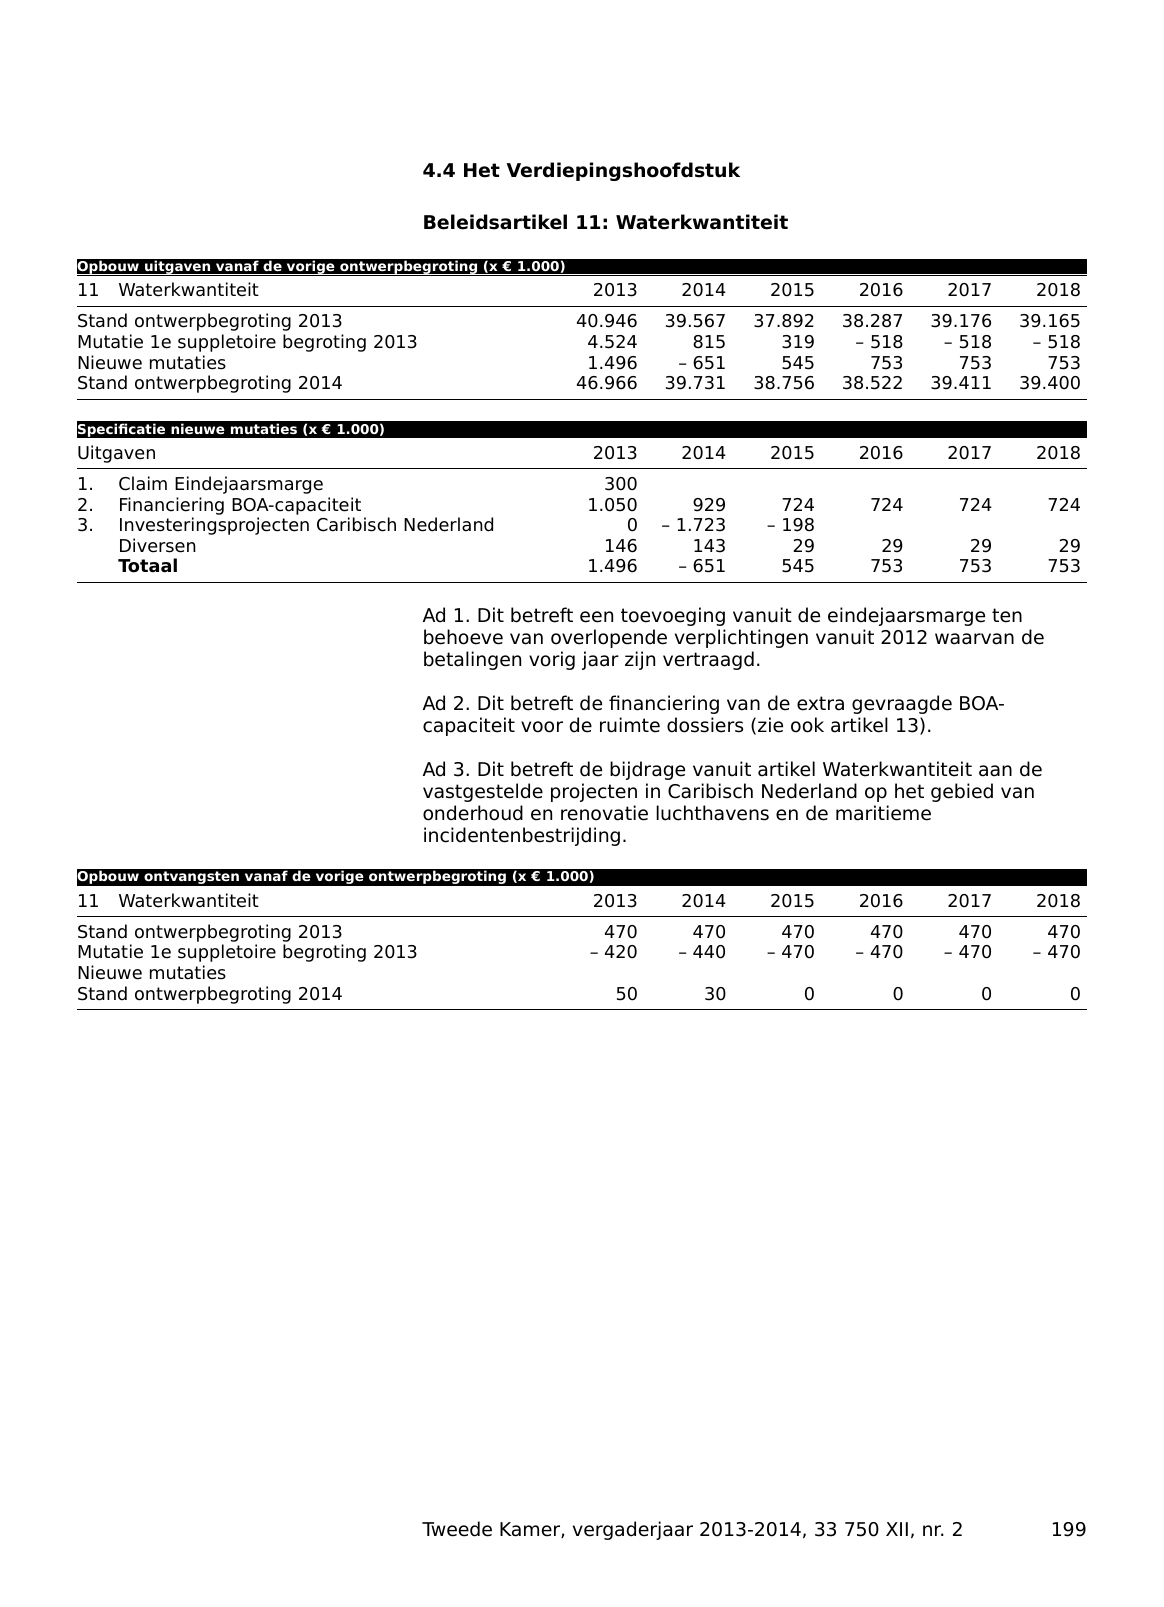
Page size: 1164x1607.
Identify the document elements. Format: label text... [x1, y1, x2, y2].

table_cell [821, 469, 909, 494]
table_cell 0 [909, 984, 998, 1009]
table_header Opbouw ontvangsten vanaf de vorige ontwerpbegroting (x € 1.000) [77, 869, 1087, 885]
table_cell 929 [644, 495, 732, 515]
subtitle 4.4 Het Verdiepingshoofdstuk [422, 160, 1087, 182]
table_cell [909, 469, 998, 494]
table_cell 2013 [555, 886, 644, 916]
table_cell 2014 [644, 886, 732, 916]
text Ad 2. Dit betreft de financiering van de extra gevraagde BOA-capaciteit voor de ruimte dossiers (zie ook artikel 13). [422, 693, 1087, 737]
table_cell 39.400 [998, 373, 1087, 398]
table_cell Financiering BOA-capaciteit [112, 495, 555, 515]
table_cell 724 [998, 495, 1087, 515]
table_cell 2015 [732, 276, 821, 306]
table_cell Stand ontwerpbegroting 2014 [77, 373, 555, 398]
table_cell 2015 [732, 886, 821, 916]
table_cell 470 [909, 917, 998, 942]
table_cell 2013 [555, 276, 644, 306]
table_cell 2018 [998, 276, 1087, 306]
table_cell 0 [998, 984, 1087, 1009]
table_cell [909, 515, 998, 536]
table_cell – 470 [909, 942, 998, 963]
table_cell 39.411 [909, 373, 998, 398]
table_cell 545 [732, 556, 821, 582]
table_cell 46.966 [555, 373, 644, 398]
table_cell 753 [909, 556, 998, 582]
table_cell 38.522 [821, 373, 909, 398]
table_cell [998, 963, 1087, 983]
table_cell 724 [821, 495, 909, 515]
table_cell Stand ontwerpbegroting 2013 [77, 917, 555, 942]
table_cell 319 [732, 332, 821, 353]
table_cell 753 [821, 353, 909, 373]
table_cell 0 [821, 984, 909, 1009]
table_cell – 1.723 [644, 515, 732, 536]
table_cell Diversen [112, 536, 555, 556]
table_cell 2018 [998, 438, 1087, 468]
table_cell 470 [998, 917, 1087, 942]
table_cell 39.567 [644, 307, 732, 332]
table_cell – 198 [732, 515, 821, 536]
table_cell 29 [821, 536, 909, 556]
table_cell 29 [909, 536, 998, 556]
table_cell [998, 469, 1087, 494]
table_cell Nieuwe mutaties [77, 353, 555, 373]
table_cell 38.756 [732, 373, 821, 398]
table_cell 2013 [555, 438, 644, 468]
table_cell – 651 [644, 556, 732, 582]
table_cell Uitgaven [77, 438, 555, 468]
table_cell 29 [998, 536, 1087, 556]
table_cell 2014 [644, 276, 732, 306]
table_header Opbouw uitgaven vanaf de vorige ontwerpbegroting (x € 1.000) [77, 259, 1087, 274]
table_cell 143 [644, 536, 732, 556]
table_cell 11 [77, 276, 112, 306]
table_cell – 651 [644, 353, 732, 373]
table_cell 11 [77, 886, 112, 916]
table_cell 470 [644, 917, 732, 942]
table_cell Waterkwantiteit [112, 886, 555, 916]
table_cell [77, 556, 112, 582]
table_cell 0 [555, 515, 644, 536]
table_cell [77, 536, 112, 556]
table_cell 753 [998, 353, 1087, 373]
table_cell Investeringsprojecten Caribisch Nederland [112, 515, 555, 536]
table_cell 815 [644, 332, 732, 353]
table_cell 2017 [909, 438, 998, 468]
table_cell 146 [555, 536, 644, 556]
table_cell 753 [909, 353, 998, 373]
table_cell 39.176 [909, 307, 998, 332]
table_cell 1.496 [555, 556, 644, 582]
table_header Specificatie nieuwe mutaties (x € 1.000) [77, 421, 1087, 437]
table_cell [909, 963, 998, 983]
table_cell 753 [821, 556, 909, 582]
table_cell 724 [909, 495, 998, 515]
table_cell 724 [732, 495, 821, 515]
table_cell – 470 [998, 942, 1087, 963]
table_cell – 518 [909, 332, 998, 353]
table_cell – 420 [555, 942, 644, 963]
table_cell 1.496 [555, 353, 644, 373]
table_cell 1. [77, 469, 112, 494]
table_cell [998, 515, 1087, 536]
table_cell [644, 963, 732, 983]
table_cell 470 [555, 917, 644, 942]
table_cell 2015 [732, 438, 821, 468]
table_cell 40.946 [555, 307, 644, 332]
table_cell – 470 [732, 942, 821, 963]
table_cell – 440 [644, 942, 732, 963]
table_cell 0 [732, 984, 821, 1009]
table_cell – 518 [821, 332, 909, 353]
table_cell [821, 515, 909, 536]
table_cell 545 [732, 353, 821, 373]
table_cell 37.892 [732, 307, 821, 332]
table_cell 30 [644, 984, 732, 1009]
table_cell 1.050 [555, 495, 644, 515]
text Ad 1. Dit betreft een toevoeging vanuit de eindejaarsmarge ten behoeve van overlopende verplichtingen vanuit 2012 waarvan de betalingen vorig jaar zijn vertraagd. [422, 605, 1087, 671]
table_cell Waterkwantiteit [112, 276, 555, 306]
table_cell 753 [998, 556, 1087, 582]
table_cell – 470 [821, 942, 909, 963]
table_cell 39.731 [644, 373, 732, 398]
table_cell 470 [821, 917, 909, 942]
table_cell Stand ontwerpbegroting 2013 [77, 307, 555, 332]
table_cell 2018 [998, 886, 1087, 916]
table_cell 3. [77, 515, 112, 536]
table_cell 2016 [821, 438, 909, 468]
table_cell 2017 [909, 276, 998, 306]
table_cell 300 [555, 469, 644, 494]
table_cell 38.287 [821, 307, 909, 332]
table_cell 50 [555, 984, 644, 1009]
table_cell Mutatie 1e suppletoire begroting 2013 [77, 942, 555, 963]
table_cell [732, 469, 821, 494]
table_cell – 518 [998, 332, 1087, 353]
table_cell 29 [732, 536, 821, 556]
table_cell Nieuwe mutaties [77, 963, 555, 983]
table_cell 2014 [644, 438, 732, 468]
table_cell [555, 963, 644, 983]
table_cell 470 [732, 917, 821, 942]
table_cell Totaal [112, 556, 555, 582]
table_cell Stand ontwerpbegroting 2014 [77, 984, 555, 1009]
subtitle Beleidsartikel 11: Waterkwantiteit [422, 212, 1087, 234]
table_cell [644, 469, 732, 494]
table_cell [821, 963, 909, 983]
text Ad 3. Dit betreft de bijdrage vanuit artikel Waterkwantiteit aan de vastgestelde projecten in Caribisch Nederland op het gebied van onderhoud en renovatie luchthavens en de maritieme incidentenbestrijding. [422, 759, 1087, 847]
table_cell Mutatie 1e suppletoire begroting 2013 [77, 332, 555, 353]
table_cell 39.165 [998, 307, 1087, 332]
table_cell 4.524 [555, 332, 644, 353]
table_cell 2017 [909, 886, 998, 916]
table_cell [732, 963, 821, 983]
table_cell 2016 [821, 886, 909, 916]
table_cell Claim Eindejaarsmarge [112, 469, 555, 494]
table_cell 2016 [821, 276, 909, 306]
table_cell 2. [77, 495, 112, 515]
